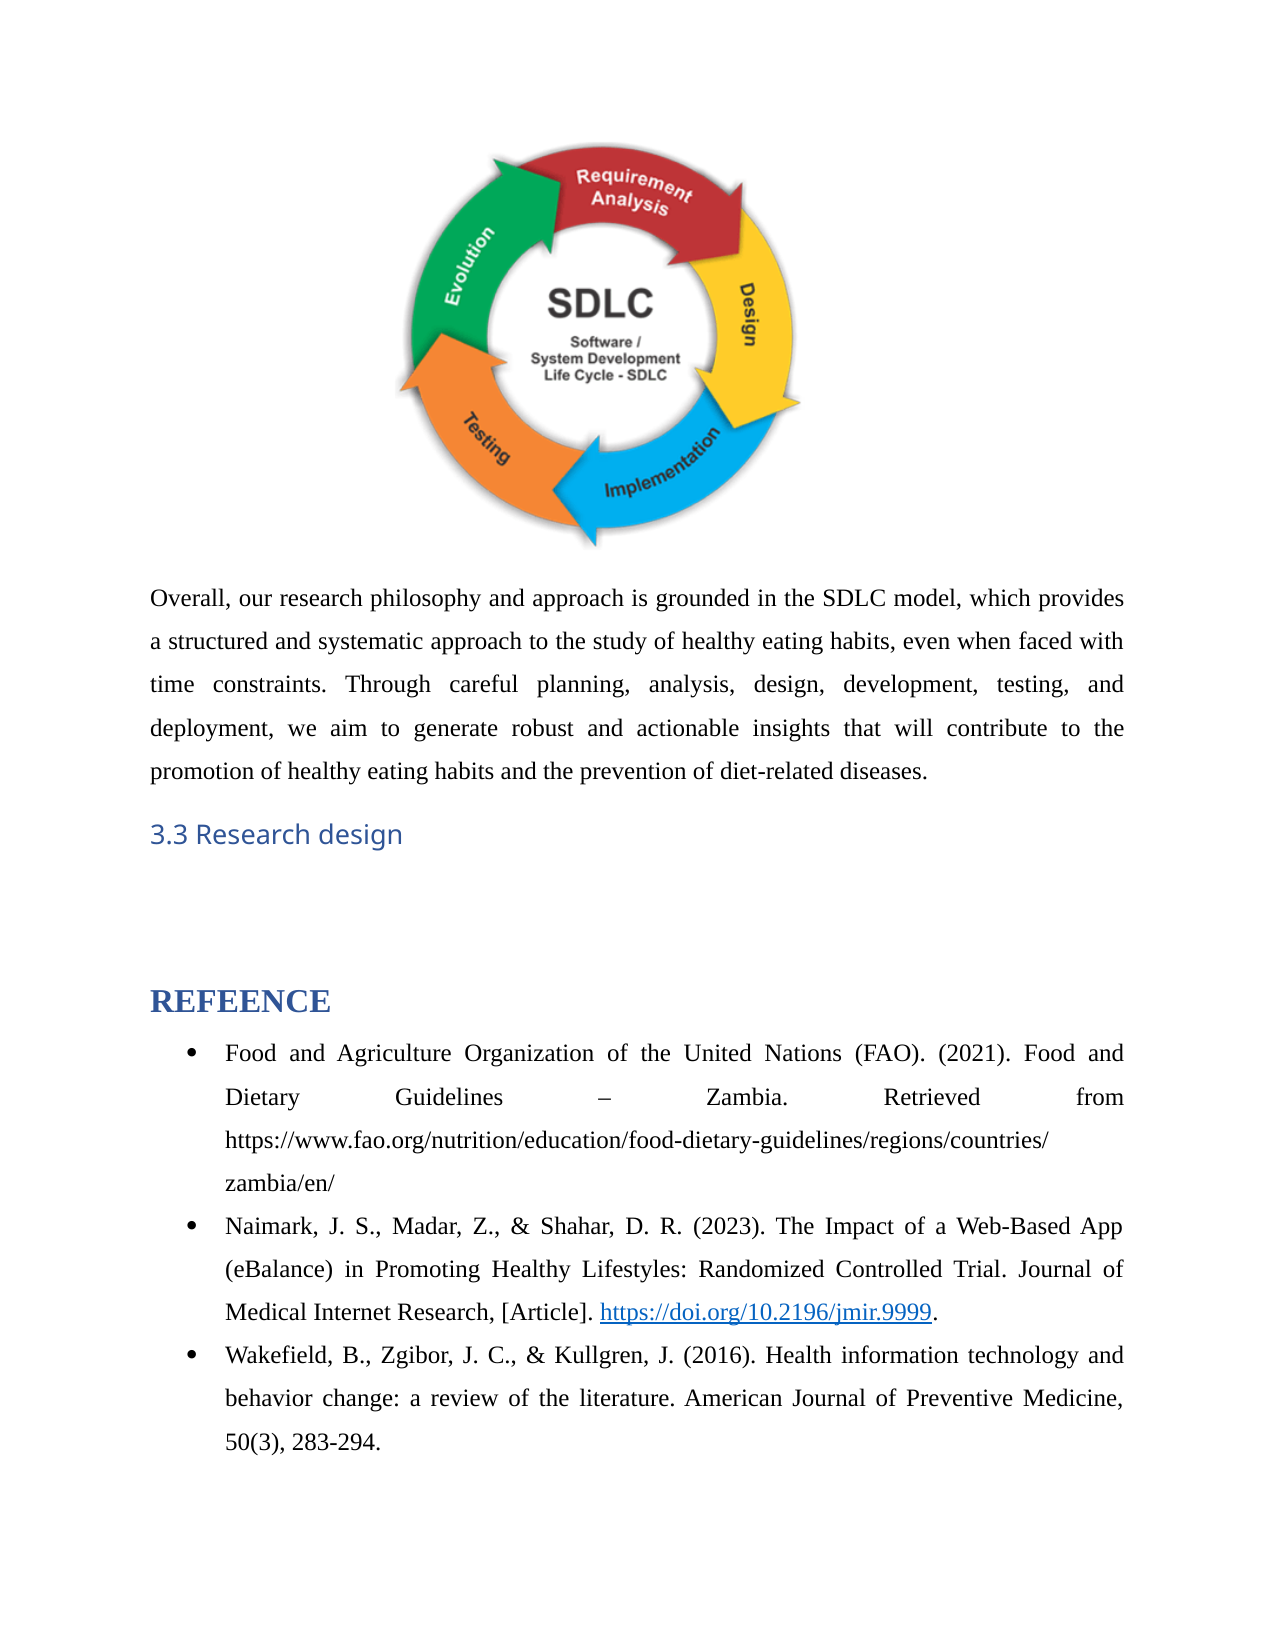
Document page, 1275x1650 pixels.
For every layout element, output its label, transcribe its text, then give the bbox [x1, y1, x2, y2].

picture [134, 129, 1110, 569]
text Overall, our research philosophy and approach is grounded in the SDLC model, which provides a structured and systematic approach to the study of healthy eating habits, even when faced with time constraints. Through careful planning, analysis, design, development, testing, and deployment, we aim to generate robust and actionable insights that will contribute to the promotion of healthy eating habits and the prevention of diet-related diseases. [150, 569, 1125, 784]
subtitle 3.3 Research design [150, 816, 1125, 852]
list Food and Agriculture Organization of the United Nations (FAO). (2021). Food and Dietary Guidelines – Zambia. Retrieved from https://www.fao.org/nutrition/education/food-dietary-guidelines/regions/countries/zambia/en/ [187, 1038, 1125, 1197]
subtitle REFEENCE [150, 981, 1125, 1019]
list Wakefield, B., Zgibor, J. C., & Kullgren, J. (2016). Health information technology and behavior change: a review of the literature. American Journal of Preventive Medicine, 50(3), 283-294. [187, 1340, 1125, 1455]
list Naimark, J. S., Madar, Z., & Shahar, D. R. (2023). The Impact of a Web-Based App (eBalance) in Promoting Healthy Lifestyles: Randomized Controlled Trial. Journal of Medical Internet Research, [Article]. https://doi.org/10.2196/jmir.9999. [187, 1211, 1125, 1326]
